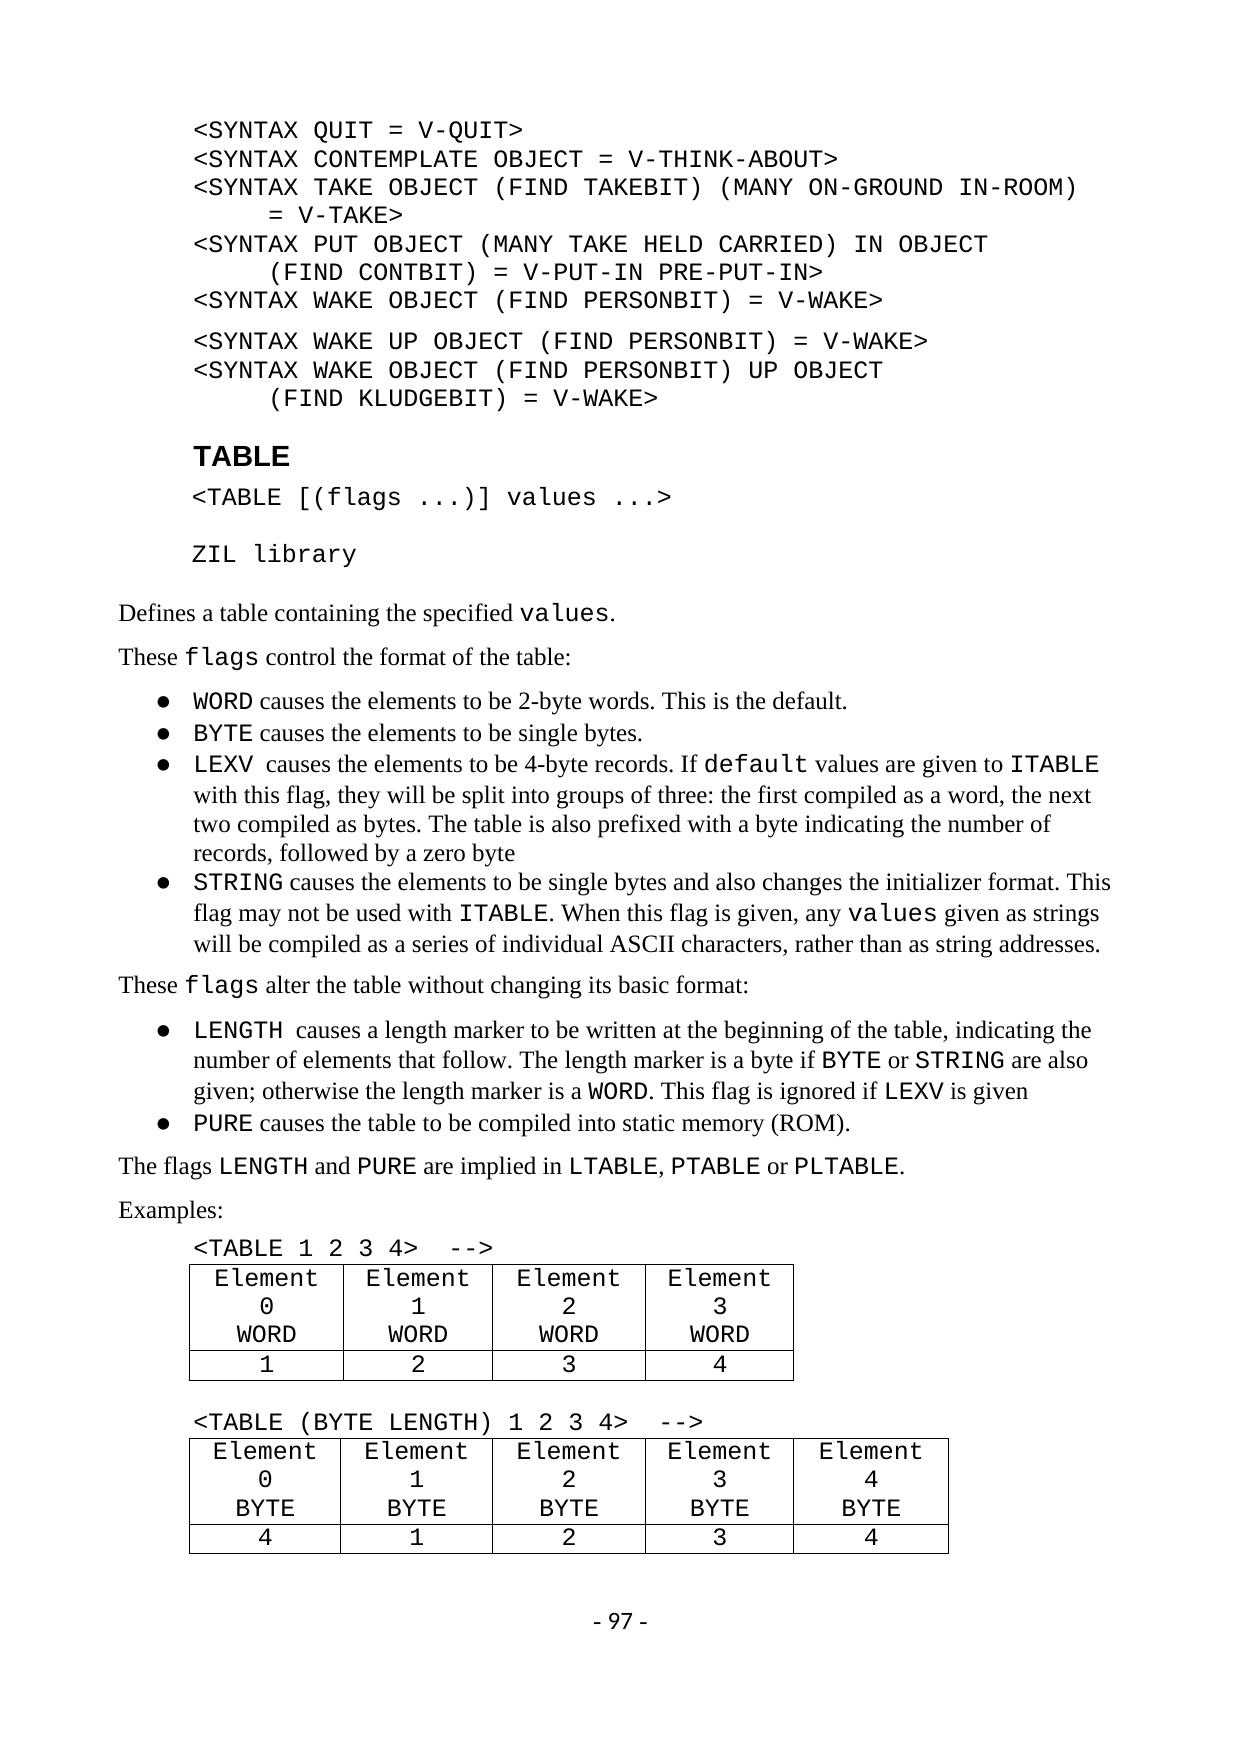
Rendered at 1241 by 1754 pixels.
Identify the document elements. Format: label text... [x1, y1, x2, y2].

table_header Element 3 WORD [646, 1265, 793, 1350]
table_cell 1 [341, 1525, 492, 1553]
list LEXV causes the elements to be 4-byte records. If default values are given to ITABLE with this flag, they will be split into groups of three: the first compiled as a word, the next two compiled as bytes. The table is also prefixed with a byte indicating the number of records, followed by a zero byte [156, 748, 1122, 867]
text <TABLE (BYTE LENGTH) 1 2 3 4> --> [118, 1409, 1122, 1437]
text Examples: [118, 1195, 1122, 1223]
table_header Element 3 BYTE [646, 1439, 793, 1523]
table_header Element 0 WORD [190, 1265, 343, 1350]
table_cell 2 [493, 1525, 645, 1553]
list LENGTH causes a length marker to be written at the beginning of the table, indicating the number of elements that follow. The length marker is a byte if BYTE or STRING are also given; otherwise the length marker is a WORD. This flag is ignored if LEXV is given [156, 1014, 1122, 1107]
table_header Element 2 WORD [493, 1265, 645, 1350]
table_cell 4 [794, 1525, 948, 1553]
text The flags LENGTH and PURE are implied in LTABLE, PTABLE or PLTABLE. [118, 1151, 1122, 1182]
table_cell 2 [344, 1351, 492, 1380]
text ZIL library [192, 542, 1122, 570]
table_cell 1 [190, 1351, 343, 1380]
list WORD causes the elements to be 2-byte words. This is the default. [156, 685, 1122, 717]
list PURE causes the table to be compiled into static memory (ROM). [156, 1107, 1122, 1139]
table_header Element 2 BYTE [493, 1439, 645, 1523]
text Defines a table containing the specified values. [118, 598, 1122, 629]
text <SYNTAX WAKE UP OBJECT (FIND PERSONBIT) = V-WAKE> <SYNTAX WAKE OBJECT (FIND PERSONBIT) UP OBJECT (FIND KLUDGEBIT) = V-WAKE> [118, 329, 1122, 414]
text These flags alter the table without changing its basic format: [118, 970, 1122, 1001]
table_cell 4 [646, 1351, 793, 1380]
table_header Element 0 BYTE [190, 1439, 340, 1523]
table_header Element 1 WORD [344, 1265, 492, 1350]
text These flags control the format of the table: [118, 642, 1122, 672]
table_cell 3 [646, 1525, 793, 1553]
table_header Element 4 BYTE [794, 1439, 948, 1523]
list BYTE causes the elements to be single bytes. [156, 717, 1122, 748]
text <SYNTAX QUIT = V-QUIT> <SYNTAX CONTEMPLATE OBJECT = V-THINK-ABOUT> <SYNTAX TAKE OBJECT (FIND TAKEBIT) (MANY ON-GROUND IN-ROOM) = V-TAKE> <SYNTAX PUT OBJECT (MANY TAKE HELD CARRIED) IN OBJECT (FIND CONTBIT) = V-PUT-IN PRE-PUT-IN> <SYNTAX WAKE OBJECT (FIND PERSONBIT) = V-WAKE> [118, 118, 1122, 316]
list STRING causes the elements to be single bytes and also changes the initializer format. This flag may not be used with ITABLE. When this flag is given, any values given as strings will be compiled as a series of individual ASCII characters, rather than as string addresses. [156, 867, 1122, 958]
text <TABLE [(flags ...)] values ...> [192, 485, 1122, 513]
table_cell 4 [190, 1525, 340, 1553]
subtitle TABLE [193, 439, 1122, 472]
table_cell 3 [493, 1351, 645, 1380]
table_header Element 1 BYTE [341, 1439, 492, 1523]
text <TABLE 1 2 3 4> --> [118, 1236, 1122, 1264]
